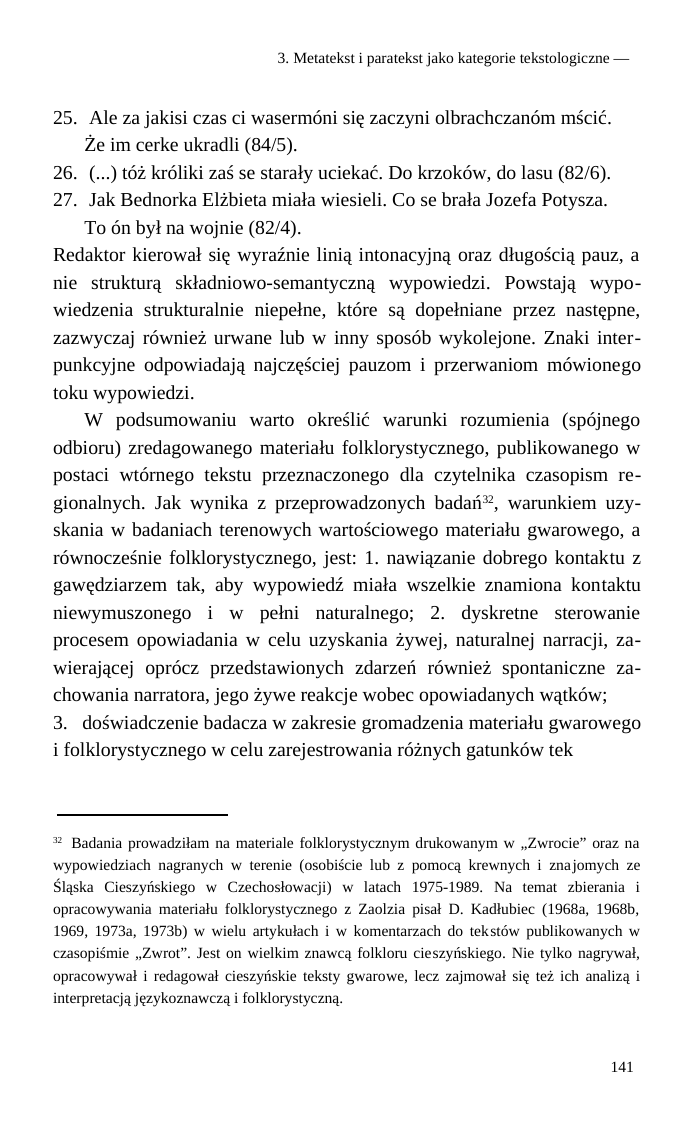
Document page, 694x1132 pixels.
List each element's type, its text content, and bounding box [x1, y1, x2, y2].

text 32 Badania prowadziłam na materiale folklorystycznym drukowanym w „Zwrocie” oraz na wypowiedziach nagranych w terenie (osobiście lub z pomocą krewnych i zna­jomych ze Śląska Cieszyńskiego w Czechosłowacji) w latach 1975-1989. Na temat zbierania i opracowywania materiału folklorystycznego z Zaolzia pisał D. Kadłubiec (1968a, 1968b, 1969, 1973a, 1973b) w wielu artykułach i w komentarzach do tek­stów publikowanych w czasopiśmie „Zwrot”. Jest on wielkim znawcą folkloru cie­szyńskiego. Nie tylko nagrywał, opracowywał i redagował cieszyńskie teksty gwaro­we, lecz zajmował się też ich analizą i interpretacją językoznawczą i folklorystyczną. [53, 833, 640, 1007]
text Redaktor kierował się wyraźnie linią intonacyjną oraz długością pauz, a nie strukturą składniowo-semantyczną wypowiedzi. Powstają wypo­wiedzenia strukturalnie niepełne, które są dopełniane przez następne, zazwyczaj również urwane lub w inny sposób wykolejone. Znaki inter­punkcyjne odpowiadają najczęściej pauzom i przerwaniom mówione­go toku wypowiedzi. [53, 243, 641, 404]
text 141 [610, 1058, 638, 1076]
list Ale za jakisi czas ci wasermóni się zaczyni olbrachczanóm mścić. [53, 106, 641, 129]
text W podsumowaniu warto określić warunki rozumienia (spójnego odbioru) zredagowanego materiału folklorystycznego, publikowanego w postaci wtórnego tekstu przeznaczonego dla czytelnika czasopism re­gionalnych. Jak wynika z przeprowadzonych badań32, warunkiem uzy­skania w badaniach terenowych wartościowego materiału gwarowego, a równocześnie folklorystycznego, jest: 1. nawiązanie dobrego kontak­tu z gawędziarzem tak, aby wypowiedź miała wszelkie znamiona kon­taktu niewymuszonego i w pełni naturalnego; 2. dyskretne sterowanie procesem opowiadania w celu uzyskania żywej, naturalnej narracji, za­wierającej oprócz przedstawionych zdarzeń również spontaniczne za­chowania narratora, jego żywe reakcje wobec opowiadanych wątków; [53, 408, 641, 706]
text Że im cerke ukradli (84/5). [53, 133, 641, 156]
list doświadczenie badacza w zakresie gromadzenia materiału gwarowe­go i folklorystycznego w celu zarejestrowania różnych gatunków tek­ [53, 711, 641, 761]
text To ón był na wojnie (82/4). [53, 216, 641, 239]
text 3. Metatekst i paratekst jako kategorie tekstologiczne — [277, 48, 641, 66]
list (...) tóż króliki zaś se starały uciekać. Do krzoków, do lasu (82/6). [53, 161, 641, 184]
list Jak Bednorka Elżbieta miała wiesieli. Co se brała Jozefa Potysza. [53, 188, 641, 211]
